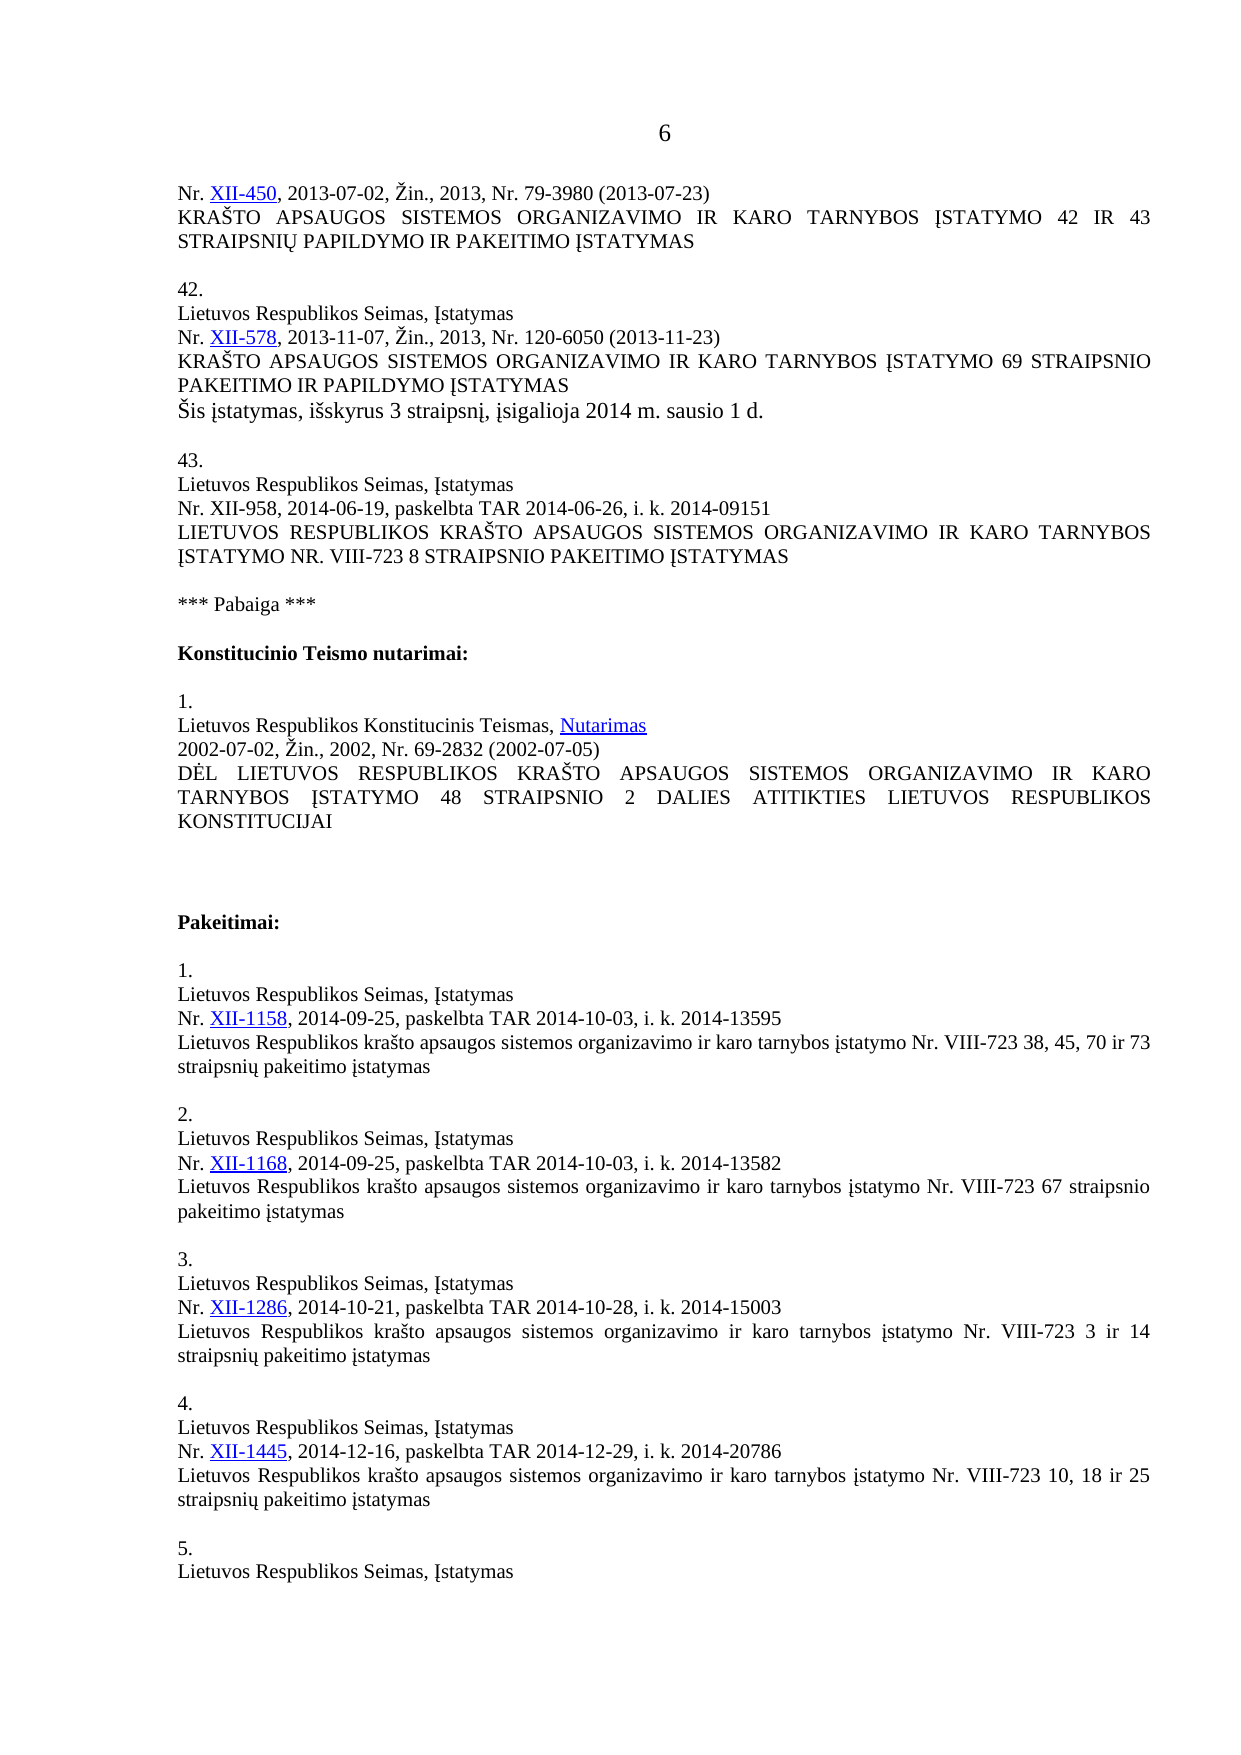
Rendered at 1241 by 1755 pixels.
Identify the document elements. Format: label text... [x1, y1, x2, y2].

text Lietuvos Respublikos Seimas, Įstatymas [177, 1271, 1152, 1295]
text Lietuvos Respublikos krašto apsaugos sistemos organizavimo ir karo tarnybos įstatymo Nr. VIII-723 3 ir 14 straipsnių pakeitimo įstatymas [177, 1319, 1152, 1367]
text Lietuvos Respublikos krašto apsaugos sistemos organizavimo ir karo tarnybos įstatymo Nr. VIII-723 67 straipsnio pakeitimo įstatymas [177, 1174, 1152, 1223]
text Nr. XII-958, 2014-06-19, paskelbta TAR 2014-06-26, i. k. 2014-09151 [177, 496, 1152, 520]
text 4. [177, 1391, 1152, 1415]
text 5. [177, 1535, 1152, 1559]
text Nr. XII-1445, 2014-12-16, paskelbta TAR 2014-12-29, i. k. 2014-20786 [177, 1439, 1152, 1463]
text Lietuvos Respublikos Seimas, Įstatymas [177, 1126, 1152, 1150]
text DĖL LIETUVOS RESPUBLIKOS KRAŠTO APSAUGOS SISTEMOS ORGANIZAVIMO IR KARO TARNYBOS ĮSTATYMO 48 STRAIPSNIO 2 DALIES ATITIKTIES LIETUVOS RESPUBLIKOS KONSTITUCIJAI [177, 761, 1152, 833]
text KRAŠTO APSAUGOS SISTEMOS ORGANIZAVIMO IR KARO TARNYBOS ĮSTATYMO 69 STRAIPSNIO PAKEITIMO IR PAPILDYMO ĮSTATYMAS [177, 349, 1152, 397]
text KRAŠTO APSAUGOS SISTEMOS ORGANIZAVIMO IR KARO TARNYBOS ĮSTATYMO 42 IR 43 STRAIPSNIŲ PAPILDYMO IR PAKEITIMO ĮSTATYMAS [177, 205, 1152, 253]
text Lietuvos Respublikos Seimas, Įstatymas [177, 472, 1152, 496]
text Lietuvos Respublikos Seimas, Įstatymas [177, 301, 1152, 325]
text Nr. XII-1168, 2014-09-25, paskelbta TAR 2014-10-03, i. k. 2014-13582 [177, 1150, 1152, 1174]
text Konstitucinio Teismo nutarimai: [177, 640, 1152, 664]
text Nr. XII-578, 2013-11-07, Žin., 2013, Nr. 120-6050 (2013-11-23) [177, 325, 1152, 349]
text Lietuvos Respublikos Seimas, Įstatymas [177, 982, 1152, 1006]
text Nr. XII-450, 2013-07-02, Žin., 2013, Nr. 79-3980 (2013-07-23) [177, 181, 1152, 205]
text Šis įstatymas, išskyrus 3 straipsnį, įsigalioja 2014 m. sausio 1 d. [177, 397, 1152, 424]
text LIETUVOS RESPUBLIKOS KRAŠTO APSAUGOS SISTEMOS ORGANIZAVIMO IR KARO TARNYBOS ĮSTATYMO NR. VIII-723 8 STRAIPSNIO PAKEITIMO ĮSTATYMAS [177, 520, 1152, 568]
text Lietuvos Respublikos Konstitucinis Teismas, Nutarimas [177, 713, 1152, 737]
text Lietuvos Respublikos Seimas, Įstatymas [177, 1415, 1152, 1439]
text Lietuvos Respublikos krašto apsaugos sistemos organizavimo ir karo tarnybos įstatymo Nr. VIII-723 10, 18 ir 25 straipsnių pakeitimo įstatymas [177, 1463, 1152, 1511]
text 2002-07-02, Žin., 2002, Nr. 69-2832 (2002-07-05) [177, 737, 1152, 761]
text 2. [177, 1102, 1152, 1126]
text 3. [177, 1247, 1152, 1271]
text 1. [177, 958, 1152, 982]
text Nr. XII-1158, 2014-09-25, paskelbta TAR 2014-10-03, i. k. 2014-13595 [177, 1006, 1152, 1030]
text 42. [177, 277, 1152, 301]
text Pakeitimai: [177, 910, 1152, 934]
text Lietuvos Respublikos krašto apsaugos sistemos organizavimo ir karo tarnybos įstatymo Nr. VIII-723 38, 45, 70 ir 73 straipsnių pakeitimo įstatymas [177, 1030, 1152, 1078]
text 43. [177, 448, 1152, 472]
text 1. [177, 688, 1152, 713]
text *** Pabaiga *** [177, 592, 1152, 616]
text Nr. XII-1286, 2014-10-21, paskelbta TAR 2014-10-28, i. k. 2014-15003 [177, 1295, 1152, 1319]
text Lietuvos Respublikos Seimas, Įstatymas [177, 1559, 1152, 1583]
